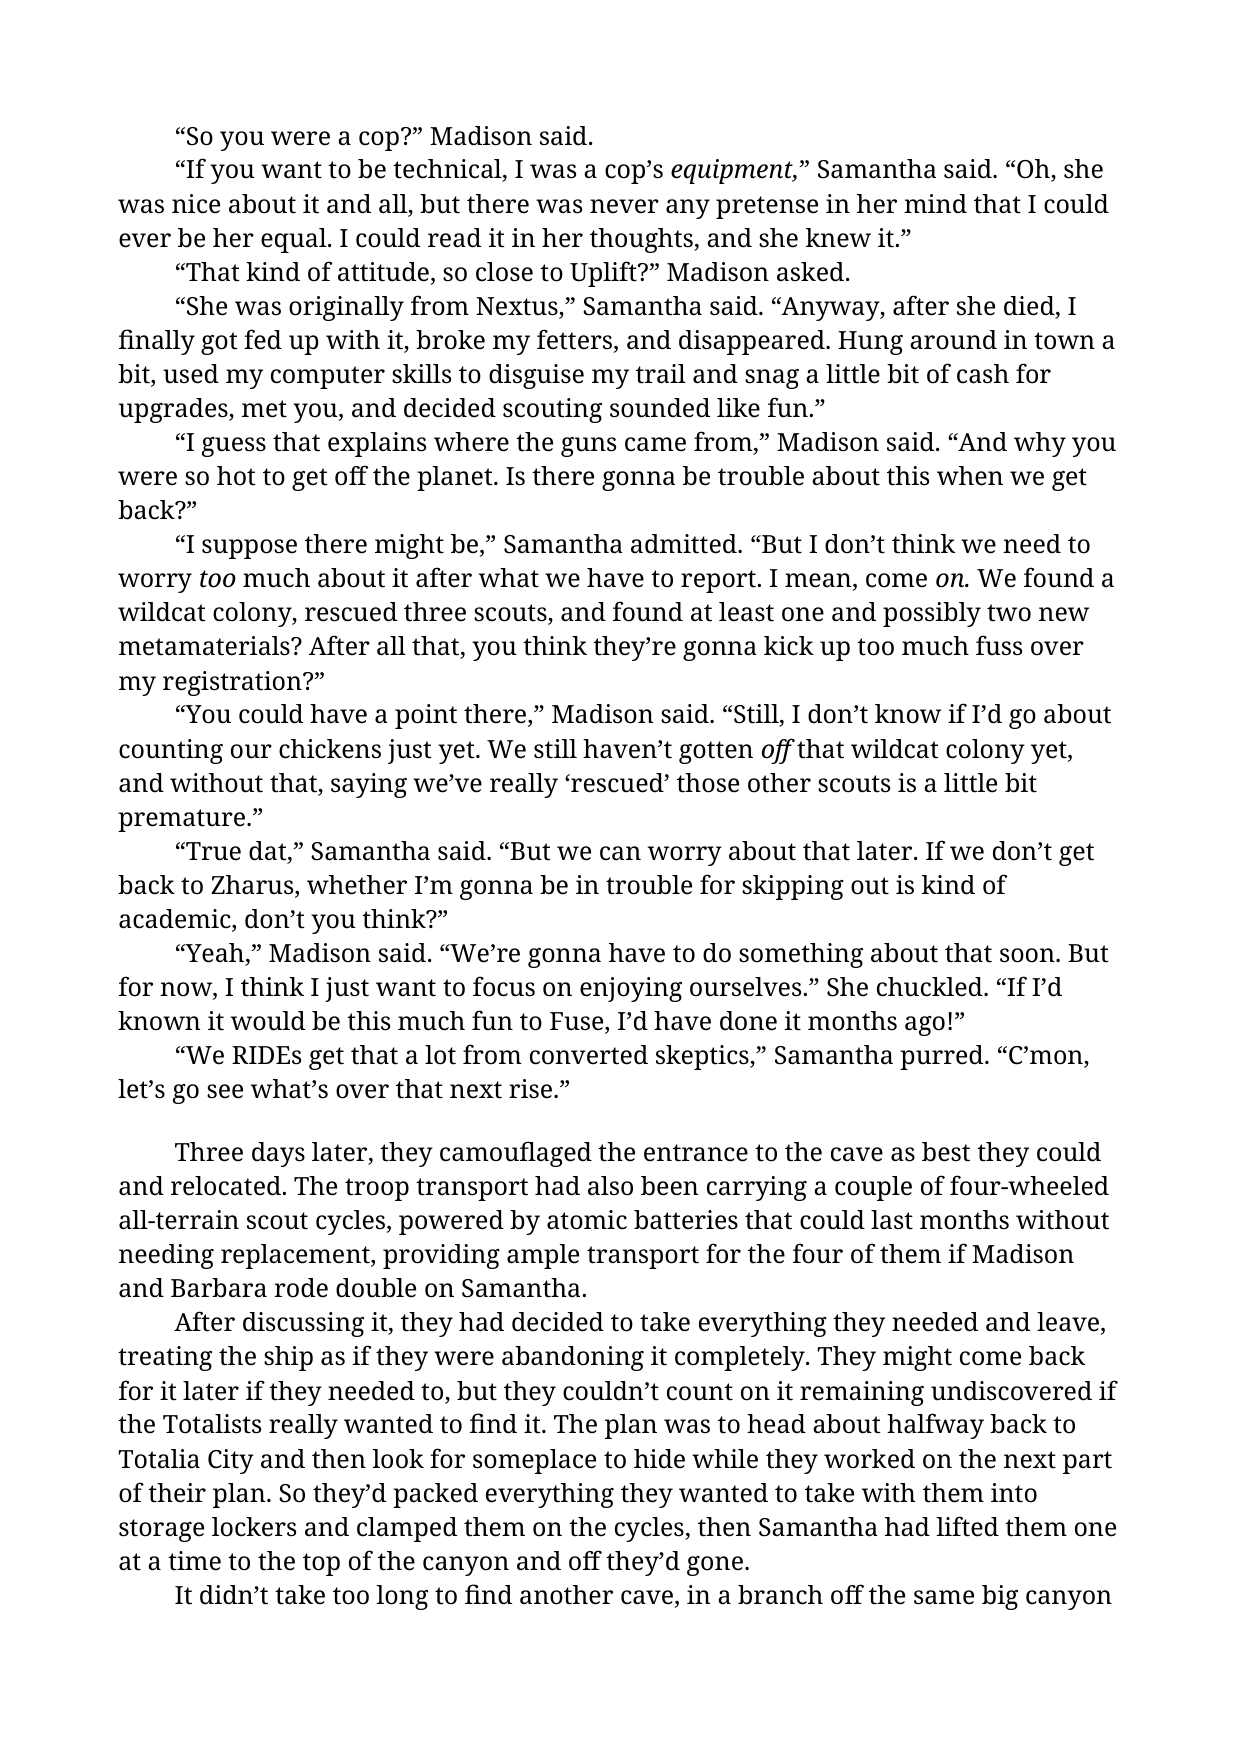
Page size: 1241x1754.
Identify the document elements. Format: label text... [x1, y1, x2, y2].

text “I suppose there might be,” Samantha admitted. “But I don’t think we need to worry too much about it after what we have to report. I mean, come on. We found a wildcat colony, rescued three scouts, and found at least one and possibly two new metamaterials? After all that, you think they’re gonna kick up too much fuss over my registration?” [118, 527, 1122, 697]
text “Yeah,” Madison said. “We’re gonna have to do something about that soon. But for now, I think I just want to focus on enjoying ourselves.” She chuckled. “If I’d known it would be this much fun to Fuse, I’d have done it months ago!” [118, 936, 1122, 1038]
text “If you want to be technical, I was a cop’s equipment,” Samantha said. “Oh, she was nice about it and all, but there was never any pretense in her mind that I could ever be her equal. I could read it in her thoughts, and she knew it.” [118, 152, 1122, 254]
text “True dat,” Samantha said. “But we can worry about that later. If we don’t get back to Zharus, whether I’m gonna be in trouble for skipping out is kind of academic, don’t you think?” [118, 833, 1122, 936]
text After discussing it, they had decided to take everything they needed and leave, treating the ship as if they were abandoning it completely. They might come back for it later if they needed to, but they couldn’t count on it remaining undiscovered if the Totalists really wanted to find it. The plan was to head about halfway back to Totalia City and then look for someplace to hide while they worked on the next part of their plan. So they’d packed everything they wanted to take with them into storage lockers and clamped them on the cycles, then Samantha had lifted them one at a time to the top of the canyon and off they’d gone. [118, 1305, 1122, 1577]
text “So you were a cop?” Madison said. [118, 118, 1122, 152]
text It didn’t take too long to find another cave, in a branch off the same big canyon [118, 1577, 1122, 1612]
text “You could have a point there,” Madison said. “Still, I don’t know if I’d go about counting our chickens just yet. We still haven’t gotten off that wildcat colony yet, and without that, saying we’ve really ‘rescued’ those other scouts is a little bit premature.” [118, 697, 1122, 833]
text “She was originally from Nextus,” Samantha said. “Anyway, after she died, I finally got fed up with it, broke my fetters, and disappeared. Hung around in town a bit, used my computer skills to disguise my trail and snag a little bit of cash for upgrades, met you, and decided scouting sounded like fun.” [118, 288, 1122, 425]
text Three days later, they camouflaged the entrance to the cave as best they could and relocated. The troop transport had also been carrying a couple of four-wheeled all-terrain scout cycles, powered by atomic batteries that could last months without needing replacement, providing ample transport for the four of them if Madison and Barbara rode double on Samantha. [118, 1135, 1122, 1305]
text “I guess that explains where the guns came from,” Madison said. “And why you were so hot to get off the planet. Is there gonna be trouble about this when we get back?” [118, 425, 1122, 527]
text “That kind of attitude, so close to Uplift?” Madison asked. [118, 254, 1122, 288]
text “We RIDEs get that a lot from converted skeptics,” Samantha purred. “C’mon, let’s go see what’s over that next rise.” [118, 1038, 1122, 1106]
